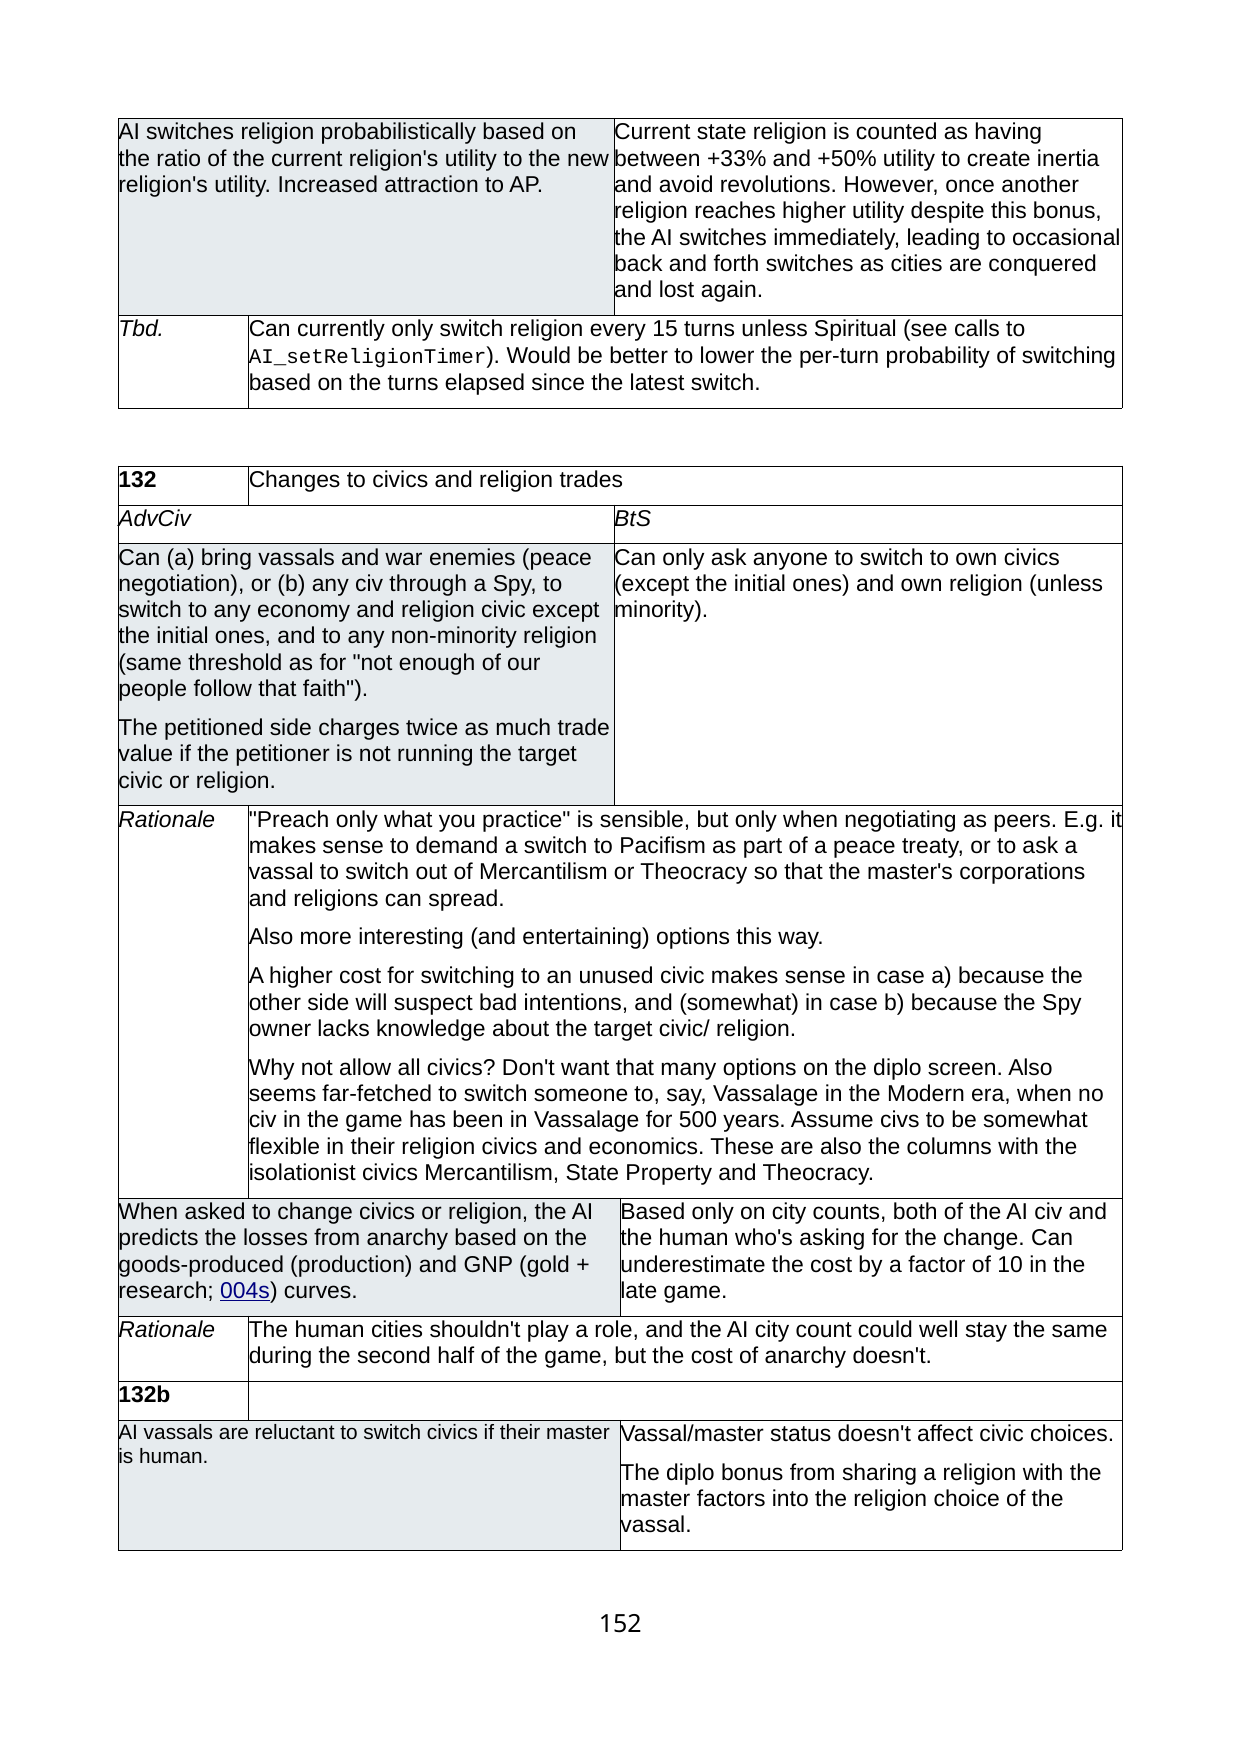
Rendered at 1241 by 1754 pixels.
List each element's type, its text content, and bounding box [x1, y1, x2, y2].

table_cell BtS [615, 506, 1122, 543]
table_cell [249, 1382, 1122, 1420]
table_cell Can (a) bring vassals and war enemies (peace negotiation), or (b) any civ through a Spy, to switch to any economy and religion civic except the initial ones, and to any non-minority religion (same threshold as for "not enough of our people follow that faith"). The petitioned side charges twice as much trade value if the petitioner is not running the target civic or religion. [119, 544, 614, 805]
table_cell AI switches religion probabilistically based on the ratio of the current religion's utility to the new religion's utility. Increased attraction to AP. [119, 119, 614, 315]
table_cell Tbd. [119, 316, 248, 408]
table_cell Current state religion is counted as having between +33% and +50% utility to create inertia and avoid revolutions. However, once another religion reaches higher utility despite this bonus, the AI switches immediately, leading to occasional back and forth switches as cities are conquered and lost again. [615, 119, 1122, 315]
table_cell AI vassals are reluctant to switch civics if their master is human. [119, 1421, 620, 1550]
table_cell Vassal/master status doesn't affect civic choices. The diplo bonus from sharing a religion with the master factors into the religion choice of the vassal. [621, 1421, 1122, 1550]
table_cell Can currently only switch religion every 15 turns unless Spiritual (see calls to AI_setReligionTimer). Would be better to lower the per-turn probability of switching based on the turns elapsed since the latest switch. [249, 316, 1122, 408]
table_cell When asked to change civics or religion, the AI predicts the losses from anarchy based on the goods-produced (production) and GNP (gold + research; 004s) curves. [119, 1199, 620, 1316]
table_cell 132b [119, 1382, 248, 1420]
table_cell Rationale [119, 1317, 248, 1381]
table_header Changes to civics and religion trades [249, 467, 1122, 504]
table_cell AdvCiv [119, 506, 614, 543]
table_cell The human cities shouldn't play a role, and the AI city count could well stay the same during the second half of the game, but the cost of anarchy doesn't. [249, 1317, 1122, 1381]
table_cell Can only ask anyone to switch to own civics (except the initial ones) and own religion (unless minority). [615, 544, 1122, 805]
table_cell Rationale [119, 806, 248, 1198]
table_header 132 [119, 467, 248, 504]
table_cell Based only on city counts, both of the AI civ and the human who's asking for the change. Can underestimate the cost by a factor of 10 in the late game. [621, 1199, 1122, 1316]
table_cell "Preach only what you practice" is sensible, but only when negotiating as peers. E.g. it makes sense to demand a switch to Pacifism as part of a peace treaty, or to ask a vassal to switch out of Mercantilism or Theocracy so that the master's corporations and religions can spread. Also more interesting (and entertaining) options this way. A higher cost for switching to an unused civic makes sense in case a) because the other side will suspect bad intentions, and (somewhat) in case b) because the Spy owner lacks knowledge about the target civic/ religion. Why not allow all civics? Don't want that many options on the diplo screen. Also seems far-fetched to switch someone to, say, Vassalage in the Modern era, when no civ in the game has been in Vassalage for 500 years. Assume civs to be somewhat flexible in their religion civics and economics. These are also the columns with the isolationist civics Mercantilism, State Property and Theocracy. [249, 806, 1122, 1198]
